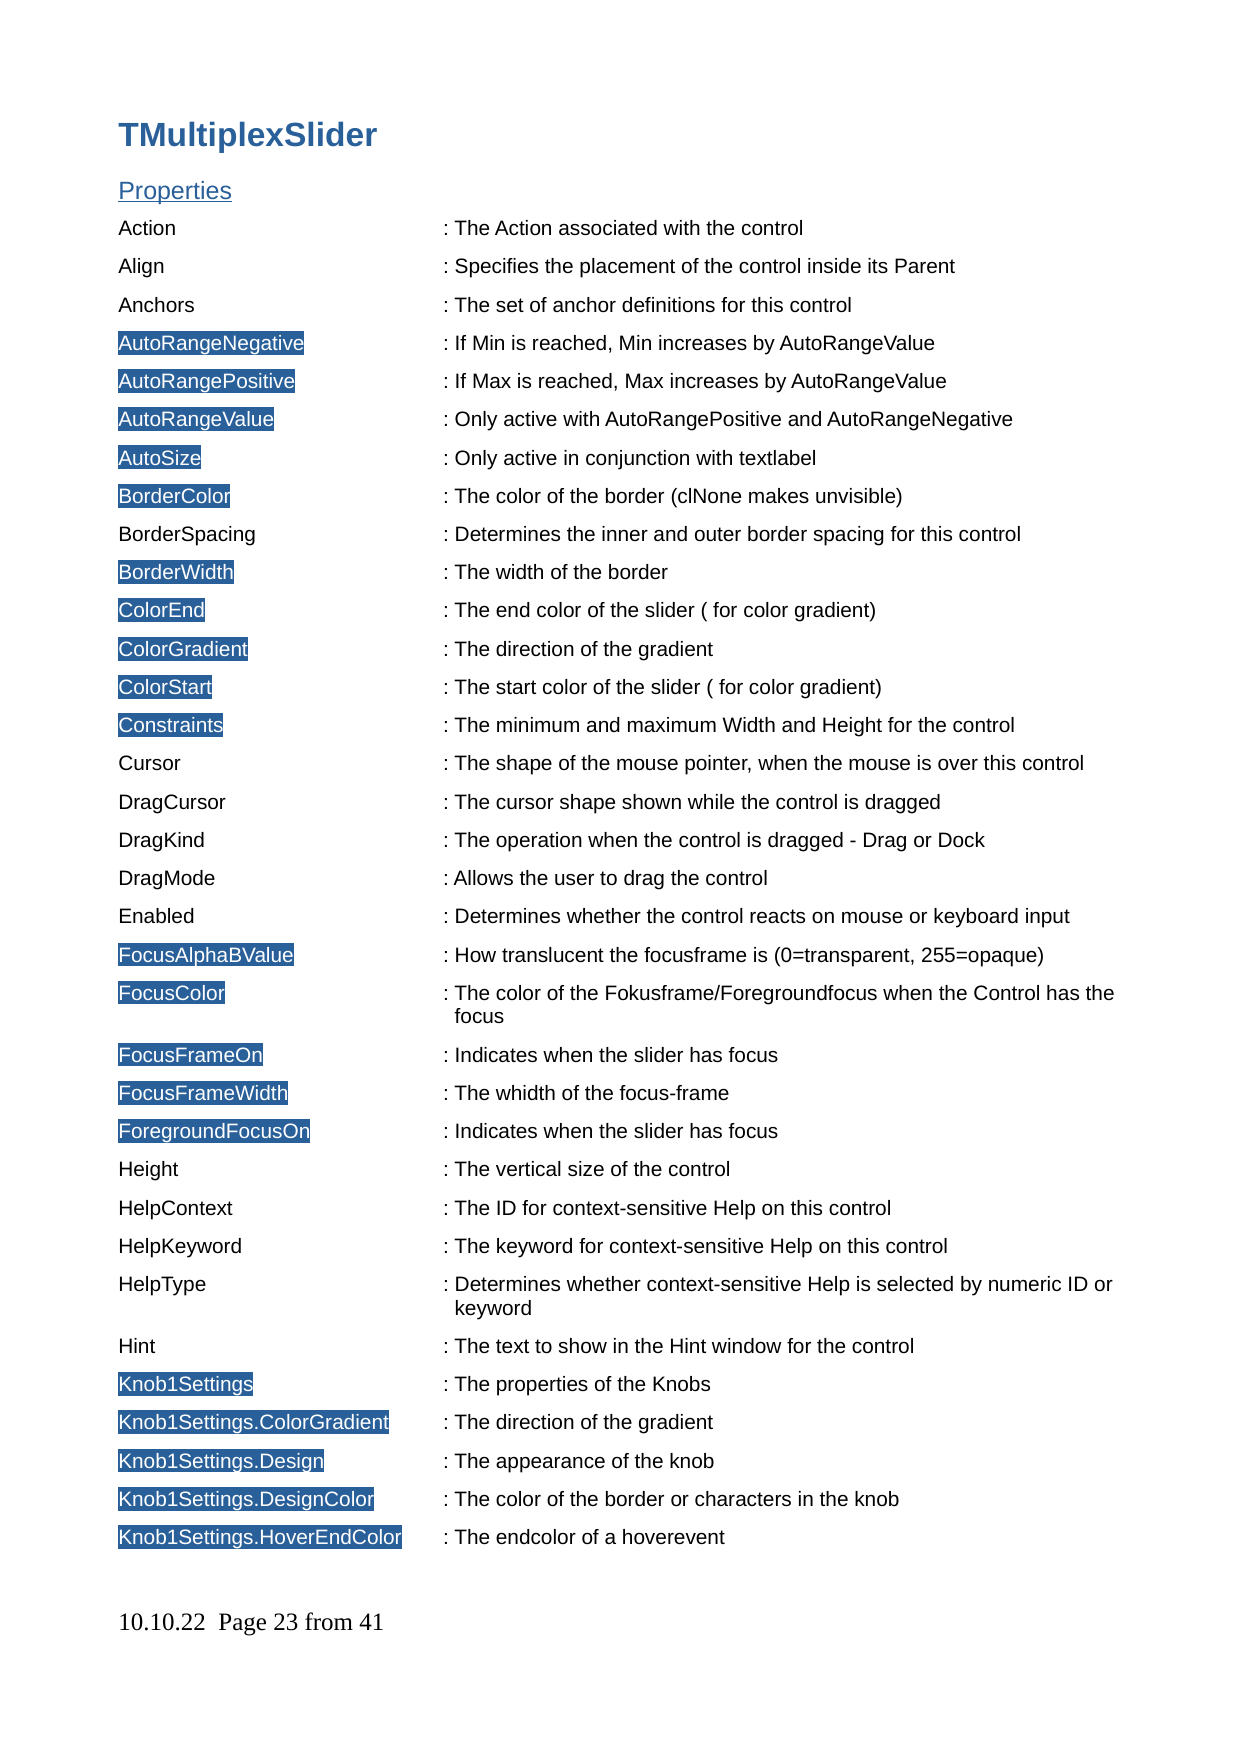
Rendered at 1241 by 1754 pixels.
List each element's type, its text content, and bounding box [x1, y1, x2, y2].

text ColorStart : The start color of the slider ( for color gradient) [118, 676, 1122, 699]
subtitle TMultiplexSlider [118, 118, 1122, 153]
text Align : Specifies the placement of the control inside its Parent [118, 255, 1122, 279]
text Knob1Settings.Design : The appearance of the knob [118, 1449, 1122, 1473]
text Knob1Settings.HoverEndColor : The endcolor of a hoverevent [118, 1526, 1122, 1549]
text BorderSpacing : Determines the inner and outer border spacing for this control [118, 523, 1122, 546]
text Cursor : The shape of the mouse pointer, when the mouse is over this control [118, 752, 1122, 776]
text Action : The Action associated with the control [118, 217, 1122, 240]
text Knob1Settings : The properties of the Knobs [118, 1373, 1122, 1396]
text AutoRangePositive : If Max is reached, Max increases by AutoRangeValue [118, 370, 1122, 393]
text FocusFrameOn : Indicates when the slider has focus [118, 1043, 1122, 1067]
text AutoRangeValue : Only active with AutoRangePositive and AutoRangeNegative [118, 408, 1122, 432]
text Hint : The text to show in the Hint window for the control [118, 1334, 1122, 1358]
text HelpKeyword : The keyword for context-sensitive Help on this control [118, 1234, 1122, 1258]
text HelpType : Determines whether context-sensitive Help is selected by numeric ID or keyword [118, 1273, 1122, 1320]
text AutoRangeNegative : If Min is reached, Min increases by AutoRangeValue [118, 331, 1122, 355]
text FocusAlphaBValue : How translucent the focusframe is (0=transparent, 255=opaque) [118, 943, 1122, 967]
text ColorEnd : The end color of the slider ( for color gradient) [118, 599, 1122, 623]
text HelpContext : The ID for context-sensitive Help on this control [118, 1196, 1122, 1220]
text ColorGradient : The direction of the gradient [118, 637, 1122, 661]
text DragKind : The operation when the control is dragged - Drag or Dock [118, 828, 1122, 852]
text DragMode : Allows the user to drag the control [118, 867, 1122, 890]
text Knob1Settings.DesignColor : The color of the border or characters in the knob [118, 1487, 1122, 1511]
subtitle Properties [118, 181, 1122, 204]
text BorderColor : The color of the border (clNone makes unvisible) [118, 484, 1122, 508]
text BorderWidth : The width of the border [118, 561, 1122, 584]
text Anchors : The set of anchor definitions for this control [118, 293, 1122, 317]
text AutoSize : Only active in conjunction with textlabel [118, 446, 1122, 470]
text Knob1Settings.ColorGradient : The direction of the gradient [118, 1411, 1122, 1434]
text DragCursor : The cursor shape shown while the control is dragged [118, 790, 1122, 814]
text Enabled : Determines whether the control reacts on mouse or keyboard input [118, 905, 1122, 928]
text FocusColor : The color of the Fokusframe/Foregroundfocus when the Control has the focus [118, 981, 1122, 1029]
text Constraints : The minimum and maximum Width and Height for the control [118, 714, 1122, 737]
text FocusFrameWidth : The whidth of the focus-frame [118, 1081, 1122, 1105]
text ForegroundFocusOn : Indicates when the slider has focus [118, 1120, 1122, 1143]
text Height : The vertical size of the control [118, 1158, 1122, 1182]
